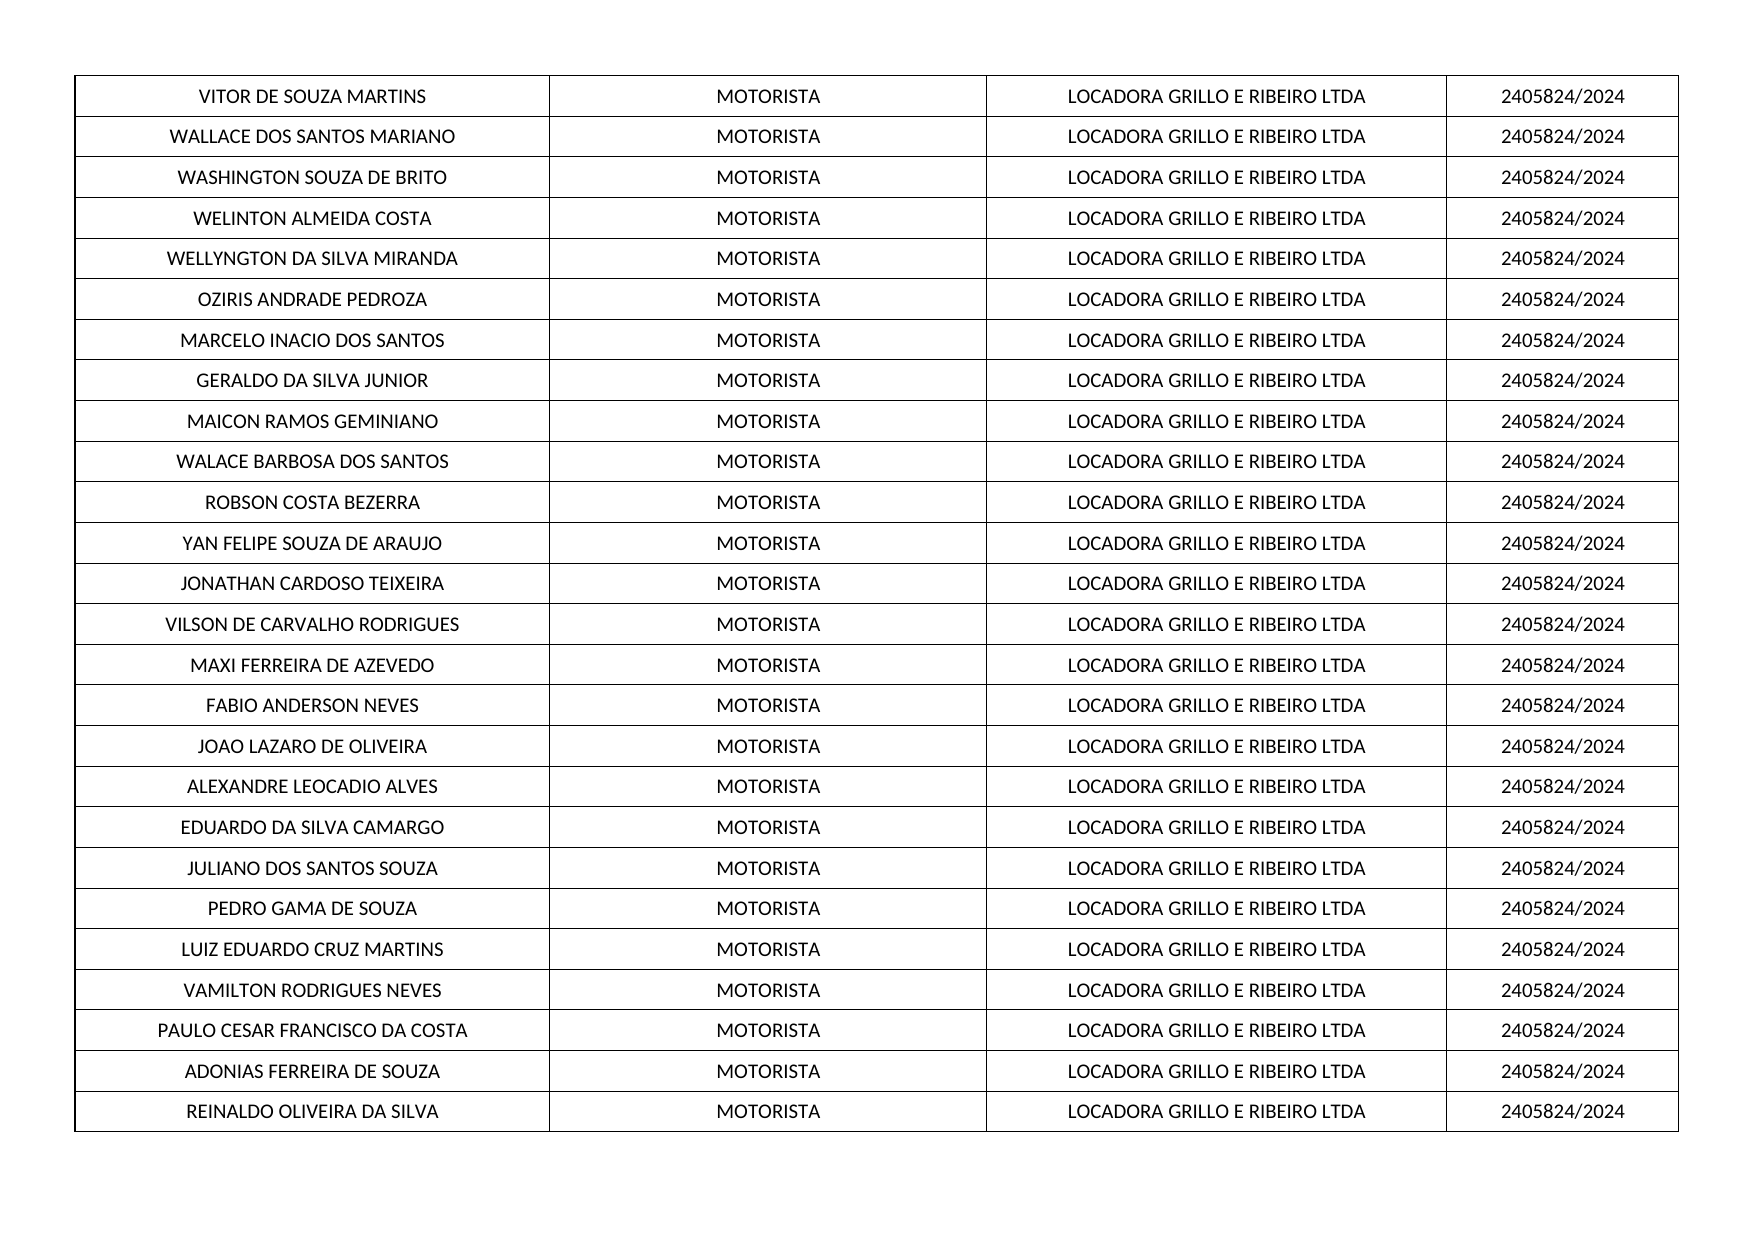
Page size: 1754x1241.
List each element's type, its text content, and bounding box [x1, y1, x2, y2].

table_cell 2405824/2024 [1447, 1010, 1678, 1050]
table_cell LOCADORA GRILLO E RIBEIRO LTDA [987, 970, 1446, 1009]
table_cell MOTORISTA [550, 401, 986, 441]
table_cell VAMILTON RODRIGUES NEVES [76, 970, 549, 1009]
table_cell 2405824/2024 [1447, 604, 1678, 644]
table_cell PAULO CESAR FRANCISCO DA COSTA [76, 1010, 549, 1050]
table_cell FABIO ANDERSON NEVES [76, 685, 549, 725]
table_cell 2405824/2024 [1447, 685, 1678, 725]
table_cell LOCADORA GRILLO E RIBEIRO LTDA [987, 442, 1446, 481]
table_cell MOTORISTA [550, 726, 986, 766]
table_cell LOCADORA GRILLO E RIBEIRO LTDA [987, 239, 1446, 278]
table_cell 2405824/2024 [1447, 239, 1678, 278]
table_cell LOCADORA GRILLO E RIBEIRO LTDA [987, 117, 1446, 156]
table_cell 2405824/2024 [1447, 889, 1678, 928]
table_cell LOCADORA GRILLO E RIBEIRO LTDA [987, 482, 1446, 522]
table_cell MOTORISTA [550, 645, 986, 684]
table_cell LOCADORA GRILLO E RIBEIRO LTDA [987, 76, 1446, 116]
table_cell LOCADORA GRILLO E RIBEIRO LTDA [987, 564, 1446, 603]
table_cell LOCADORA GRILLO E RIBEIRO LTDA [987, 198, 1446, 237]
table_cell LOCADORA GRILLO E RIBEIRO LTDA [987, 320, 1446, 359]
table_cell MOTORISTA [550, 198, 986, 237]
table_cell MOTORISTA [550, 482, 986, 522]
table_cell LOCADORA GRILLO E RIBEIRO LTDA [987, 157, 1446, 197]
table_cell EDUARDO DA SILVA CAMARGO [76, 807, 549, 847]
table_cell LOCADORA GRILLO E RIBEIRO LTDA [987, 401, 1446, 441]
table_cell MOTORISTA [550, 767, 986, 806]
table_cell MOTORISTA [550, 970, 986, 1009]
table_cell MOTORISTA [550, 564, 986, 603]
table_cell 2405824/2024 [1447, 726, 1678, 766]
table_cell 2405824/2024 [1447, 767, 1678, 806]
table_cell LOCADORA GRILLO E RIBEIRO LTDA [987, 767, 1446, 806]
table_cell 2405824/2024 [1447, 360, 1678, 400]
table_cell VITOR DE SOUZA MARTINS [76, 76, 549, 116]
table_cell MOTORISTA [550, 889, 986, 928]
table_cell 2405824/2024 [1447, 1092, 1678, 1131]
table_cell LOCADORA GRILLO E RIBEIRO LTDA [987, 279, 1446, 319]
table_cell OZIRIS ANDRADE PEDROZA [76, 279, 549, 319]
table_cell MOTORISTA [550, 807, 986, 847]
table_cell JONATHAN CARDOSO TEIXEIRA [76, 564, 549, 603]
table_cell LOCADORA GRILLO E RIBEIRO LTDA [987, 1051, 1446, 1091]
table_cell LOCADORA GRILLO E RIBEIRO LTDA [987, 807, 1446, 847]
table_cell YAN FELIPE SOUZA DE ARAUJO [76, 523, 549, 562]
table_cell MOTORISTA [550, 117, 986, 156]
table_cell ADONIAS FERREIRA DE SOUZA [76, 1051, 549, 1091]
table_cell LOCADORA GRILLO E RIBEIRO LTDA [987, 929, 1446, 969]
table_cell MOTORISTA [550, 442, 986, 481]
table_cell MOTORISTA [550, 320, 986, 359]
table_cell MOTORISTA [550, 604, 986, 644]
table_cell LOCADORA GRILLO E RIBEIRO LTDA [987, 889, 1446, 928]
table_cell 2405824/2024 [1447, 807, 1678, 847]
table_cell WALACE BARBOSA DOS SANTOS [76, 442, 549, 481]
table_cell MOTORISTA [550, 929, 986, 969]
table_cell 2405824/2024 [1447, 157, 1678, 197]
table_cell MOTORISTA [550, 685, 986, 725]
table_cell LUIZ EDUARDO CRUZ MARTINS [76, 929, 549, 969]
table_cell ROBSON COSTA BEZERRA [76, 482, 549, 522]
table_cell MOTORISTA [550, 1010, 986, 1050]
table_cell 2405824/2024 [1447, 645, 1678, 684]
table_cell MOTORISTA [550, 848, 986, 887]
table_cell MOTORISTA [550, 279, 986, 319]
table_cell JULIANO DOS SANTOS SOUZA [76, 848, 549, 887]
table_cell VILSON DE CARVALHO RODRIGUES [76, 604, 549, 644]
table_cell LOCADORA GRILLO E RIBEIRO LTDA [987, 685, 1446, 725]
table_cell 2405824/2024 [1447, 482, 1678, 522]
table_cell 2405824/2024 [1447, 1051, 1678, 1091]
table_cell 2405824/2024 [1447, 442, 1678, 481]
table_cell PEDRO GAMA DE SOUZA [76, 889, 549, 928]
table_cell 2405824/2024 [1447, 564, 1678, 603]
table_cell LOCADORA GRILLO E RIBEIRO LTDA [987, 848, 1446, 887]
table_cell 2405824/2024 [1447, 76, 1678, 116]
table_cell WASHINGTON SOUZA DE BRITO [76, 157, 549, 197]
table_cell LOCADORA GRILLO E RIBEIRO LTDA [987, 1092, 1446, 1131]
table_cell MOTORISTA [550, 360, 986, 400]
table_cell JOAO LAZARO DE OLIVEIRA [76, 726, 549, 766]
table_cell MOTORISTA [550, 523, 986, 562]
table_cell MOTORISTA [550, 76, 986, 116]
table_cell LOCADORA GRILLO E RIBEIRO LTDA [987, 360, 1446, 400]
table_cell WELLYNGTON DA SILVA MIRANDA [76, 239, 549, 278]
table_cell GERALDO DA SILVA JUNIOR [76, 360, 549, 400]
table_cell 2405824/2024 [1447, 401, 1678, 441]
table_cell REINALDO OLIVEIRA DA SILVA [76, 1092, 549, 1131]
table_cell LOCADORA GRILLO E RIBEIRO LTDA [987, 523, 1446, 562]
table_cell LOCADORA GRILLO E RIBEIRO LTDA [987, 1010, 1446, 1050]
table_cell 2405824/2024 [1447, 198, 1678, 237]
table_cell 2405824/2024 [1447, 279, 1678, 319]
table_cell 2405824/2024 [1447, 117, 1678, 156]
table_cell 2405824/2024 [1447, 970, 1678, 1009]
table_cell LOCADORA GRILLO E RIBEIRO LTDA [987, 604, 1446, 644]
table_cell WELINTON ALMEIDA COSTA [76, 198, 549, 237]
table_cell MAICON RAMOS GEMINIANO [76, 401, 549, 441]
table_cell 2405824/2024 [1447, 848, 1678, 887]
table_cell MARCELO INACIO DOS SANTOS [76, 320, 549, 359]
table_cell LOCADORA GRILLO E RIBEIRO LTDA [987, 726, 1446, 766]
table_cell MOTORISTA [550, 1092, 986, 1131]
table_cell MAXI FERREIRA DE AZEVEDO [76, 645, 549, 684]
table_cell 2405824/2024 [1447, 320, 1678, 359]
table_cell WALLACE DOS SANTOS MARIANO [76, 117, 549, 156]
table_cell LOCADORA GRILLO E RIBEIRO LTDA [987, 645, 1446, 684]
table_cell MOTORISTA [550, 1051, 986, 1091]
table_cell 2405824/2024 [1447, 929, 1678, 969]
table_cell ALEXANDRE LEOCADIO ALVES [76, 767, 549, 806]
table_cell MOTORISTA [550, 157, 986, 197]
table_cell MOTORISTA [550, 239, 986, 278]
table_cell 2405824/2024 [1447, 523, 1678, 562]
